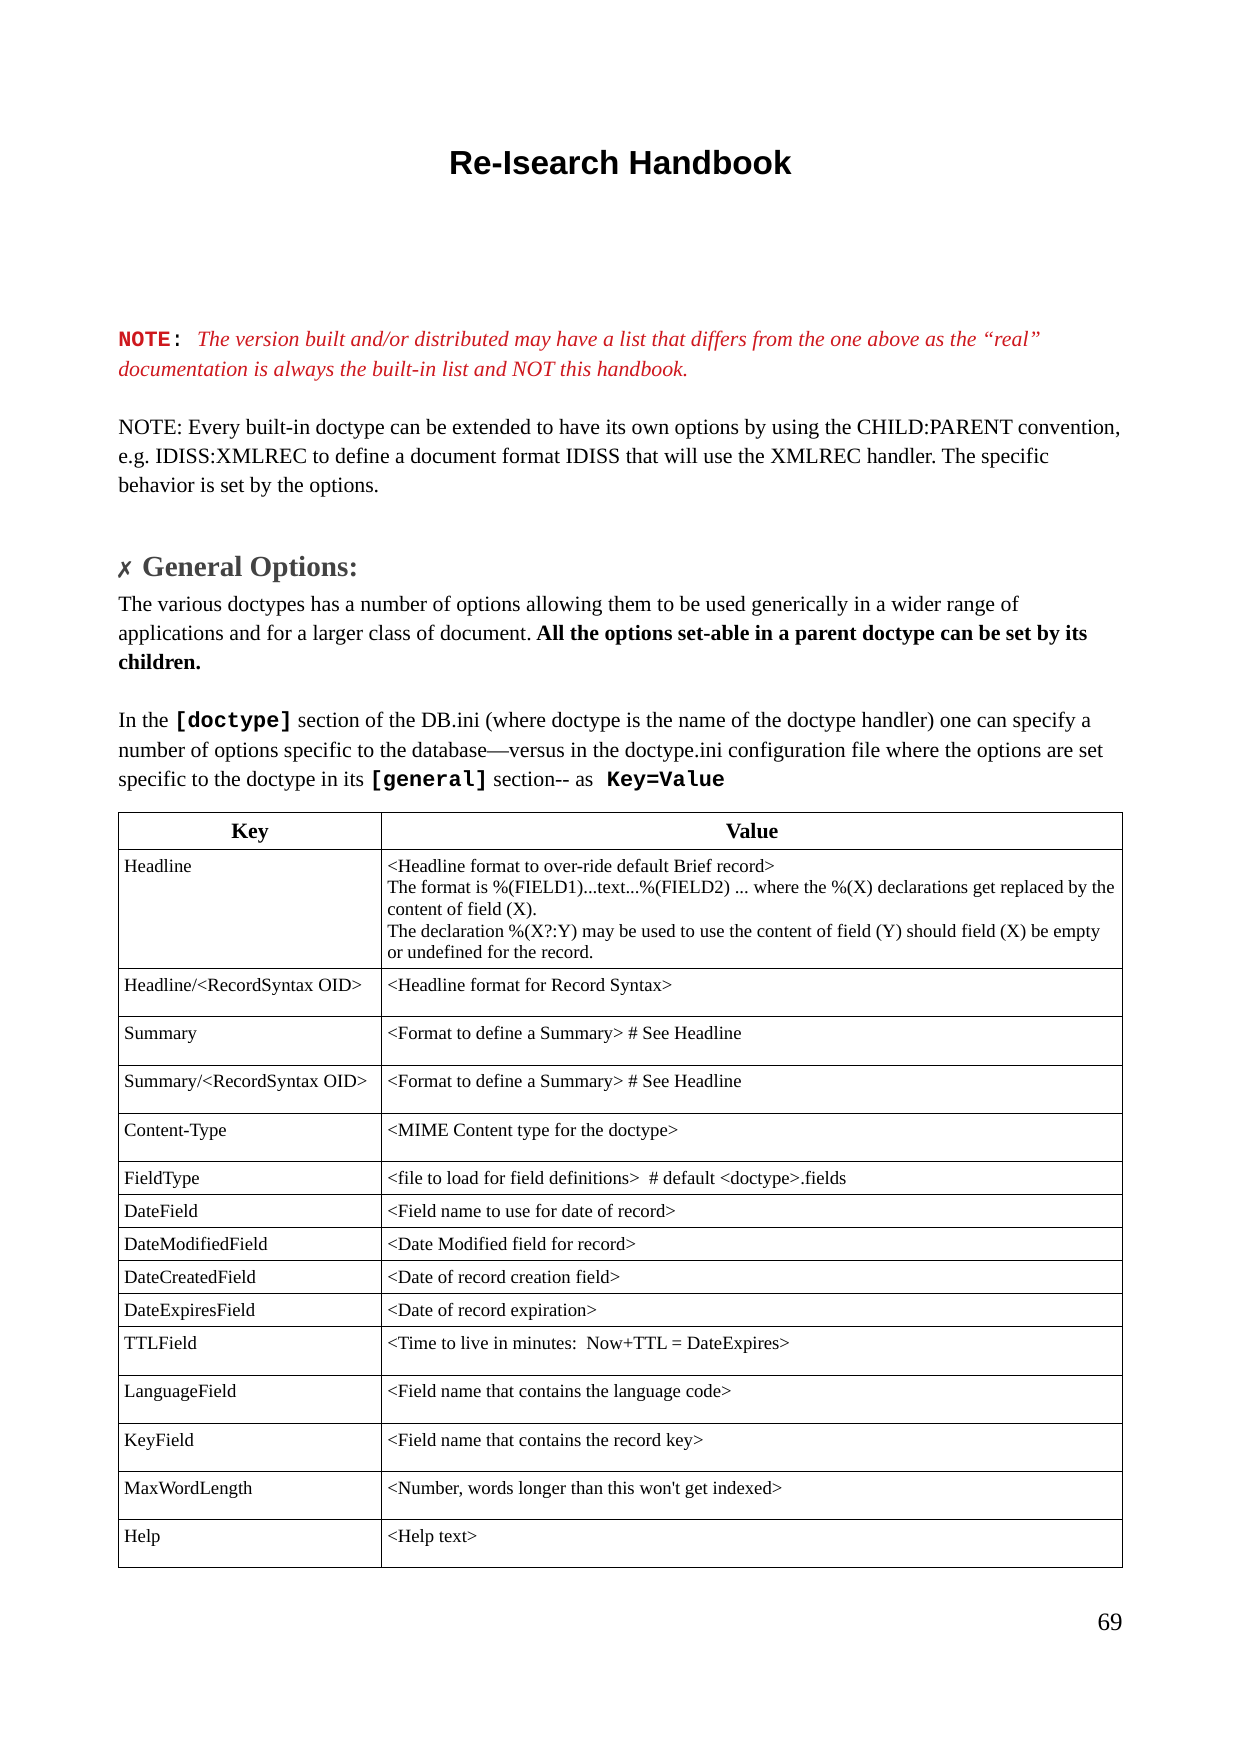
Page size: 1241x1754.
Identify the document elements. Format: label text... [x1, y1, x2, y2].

table_cell DateExpiresField [119, 1294, 381, 1326]
table_cell Summary/<RecordSyntax OID> [119, 1066, 381, 1113]
table_header Value [382, 813, 1122, 849]
table_cell <Date of record expiration> [382, 1294, 1122, 1326]
table_cell TTLField [119, 1327, 381, 1374]
subtitle General Options: [118, 549, 1122, 583]
table_cell <Headline format to over-ride default Brief record> The format is %(FIELD1)...text...%(FIELD2) ... where the %(X) declarations get replaced by the content of field (X). The declaration %(X?:Y) may be used to use the content of field (Y) should field (X) be empty or undefined for the record. [382, 850, 1122, 968]
table_cell <Date of record creation field> [382, 1261, 1122, 1293]
table_cell <Time to live in minutes: Now+TTL = DateExpires> [382, 1327, 1122, 1374]
table_cell <Field name that contains the language code> [382, 1376, 1122, 1423]
table_cell <Date Modified field for record> [382, 1228, 1122, 1260]
table_cell <Field name that contains the record key> [382, 1424, 1122, 1471]
table_cell DateCreatedField [119, 1261, 381, 1293]
text In the [doctype] section of the DB.ini (where doctype is the name of the doctype handler) one can specify a number of options specific to the database—versus in the doctype.ini configuration file where the options are set specific to the doctype in its [general] section-- as Key=Value [118, 707, 1122, 793]
table_cell <Headline format for Record Syntax> [382, 969, 1122, 1016]
table_cell DateField [119, 1195, 381, 1227]
table_cell Help [119, 1520, 381, 1567]
text NOTE: The version built and/or distributed may have a list that differs from the one above as the “real” documentation is always the built-in list and NOT this handbook. [118, 326, 1122, 382]
table_cell <Field name to use for date of record> [382, 1195, 1122, 1227]
table_cell DateModifiedField [119, 1228, 381, 1260]
table_cell <Number, words longer than this won't get indexed> [382, 1472, 1122, 1519]
table_cell KeyField [119, 1424, 381, 1471]
table_cell Headline/<RecordSyntax OID> [119, 969, 381, 1016]
table_cell Headline [119, 850, 381, 968]
table_header Key [119, 813, 381, 849]
table_cell FieldType [119, 1162, 381, 1194]
table_cell <Help text> [382, 1520, 1122, 1567]
table_cell <Format to define a Summary> # See Headline [382, 1017, 1122, 1064]
table_cell <MIME Content type for the doctype> [382, 1114, 1122, 1161]
table_cell Content-Type [119, 1114, 381, 1161]
table_cell MaxWordLength [119, 1472, 381, 1519]
table_cell <Format to define a Summary> # See Headline [382, 1066, 1122, 1113]
text The various doctypes has a number of options allowing them to be used generically in a wider range of applications and for a larger class of document. All the options set-able in a parent doctype can be set by its children. [118, 591, 1122, 674]
table_cell Summary [119, 1017, 381, 1064]
text NOTE: Every built-in doctype can be extended to have its own options by using the CHILD:PARENT convention, e.g. IDISS:XMLREC to define a document format IDISS that will use the XMLREC handler. The specific behavior is set by the options. [118, 414, 1122, 497]
table_cell <file to load for field definitions> # default <doctype>.fields [382, 1162, 1122, 1194]
table_cell LanguageField [119, 1376, 381, 1423]
